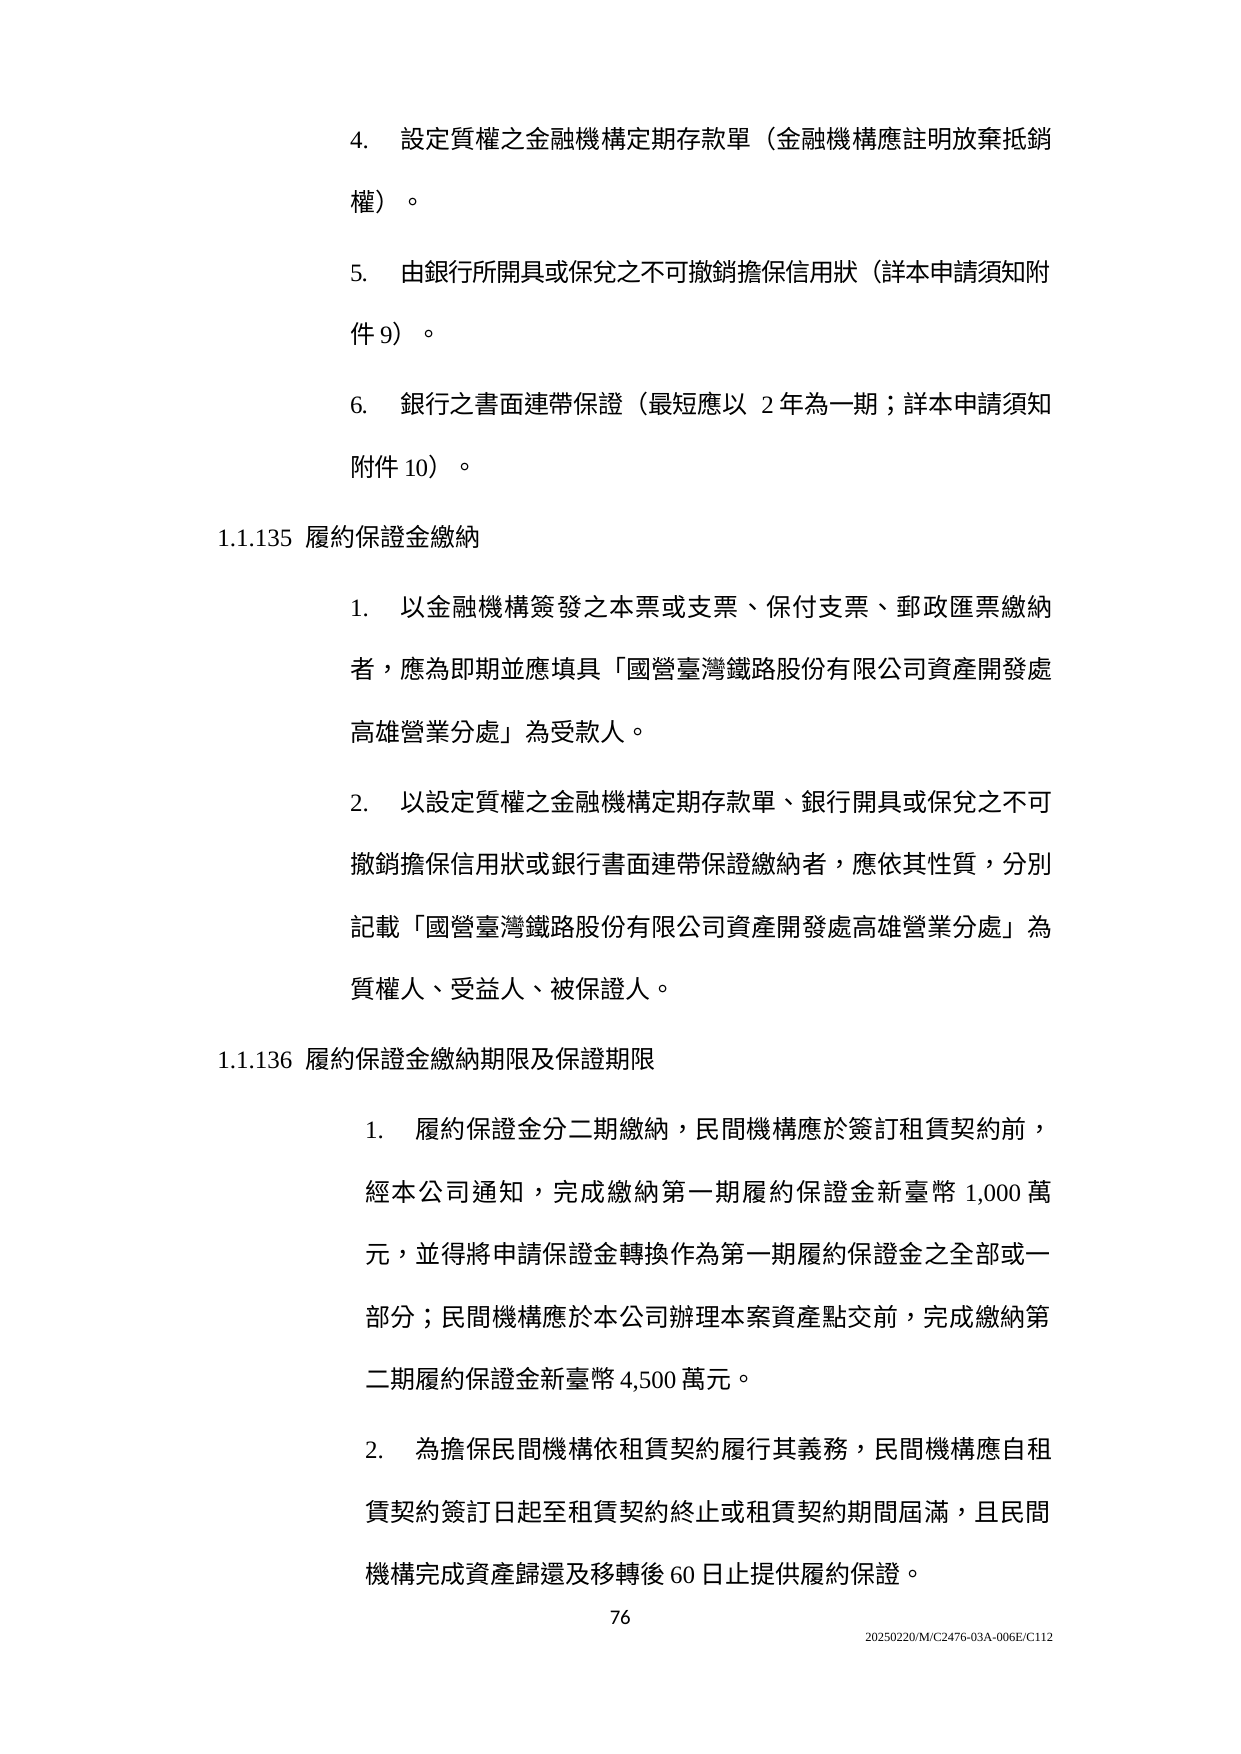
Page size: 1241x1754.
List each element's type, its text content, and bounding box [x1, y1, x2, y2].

list 履約保證金繳納 [217, 494, 1053, 556]
list 為擔保民間機構依租賃契約履行其義務，民間機構應自租賃契約簽訂日起至租賃契約終止或租賃契約期間屆滿，且民間機構完成資產歸還及移轉後60日止提供履約保證。 [365, 1406, 1053, 1594]
list 由銀行所開具或保兌之不可撤銷擔保信用狀（詳本申請須知附件9）。 [350, 229, 1053, 354]
list 設定質權之金融機構定期存款單（金融機構應註明放棄抵銷權）。 [350, 96, 1053, 221]
list 以設定質權之金融機構定期存款單、銀行開具或保兌之不可撤銷擔保信用狀或銀行書面連帶保證繳納者，應依其性質，分別記載「國營臺灣鐵路股份有限公司資產開發處高雄營業分處」為質權人、受益人、被保證人。 [350, 759, 1053, 1009]
list 履約保證金繳納期限及保證期限 [217, 1016, 1053, 1079]
list 銀行之書面連帶保證（最短應以 2年為一期；詳本申請須知附件10）。 [350, 361, 1053, 486]
list 以金融機構簽發之本票或支票、保付支票、郵政匯票繳納者，應為即期並應填具「國營臺灣鐵路股份有限公司資產開發處高雄營業分處」為受款人。 [350, 564, 1053, 751]
list 履約保證金分二期繳納，民間機構應於簽訂租賃契約前，經本公司通知，完成繳納第一期履約保證金新臺幣1,000萬元，並得將申請保證金轉換作為第一期履約保證金之全部或一部分；民間機構應於本公司辦理本案資產點交前，完成繳納第二期履約保證金新臺幣4,500萬元。 [365, 1086, 1053, 1399]
